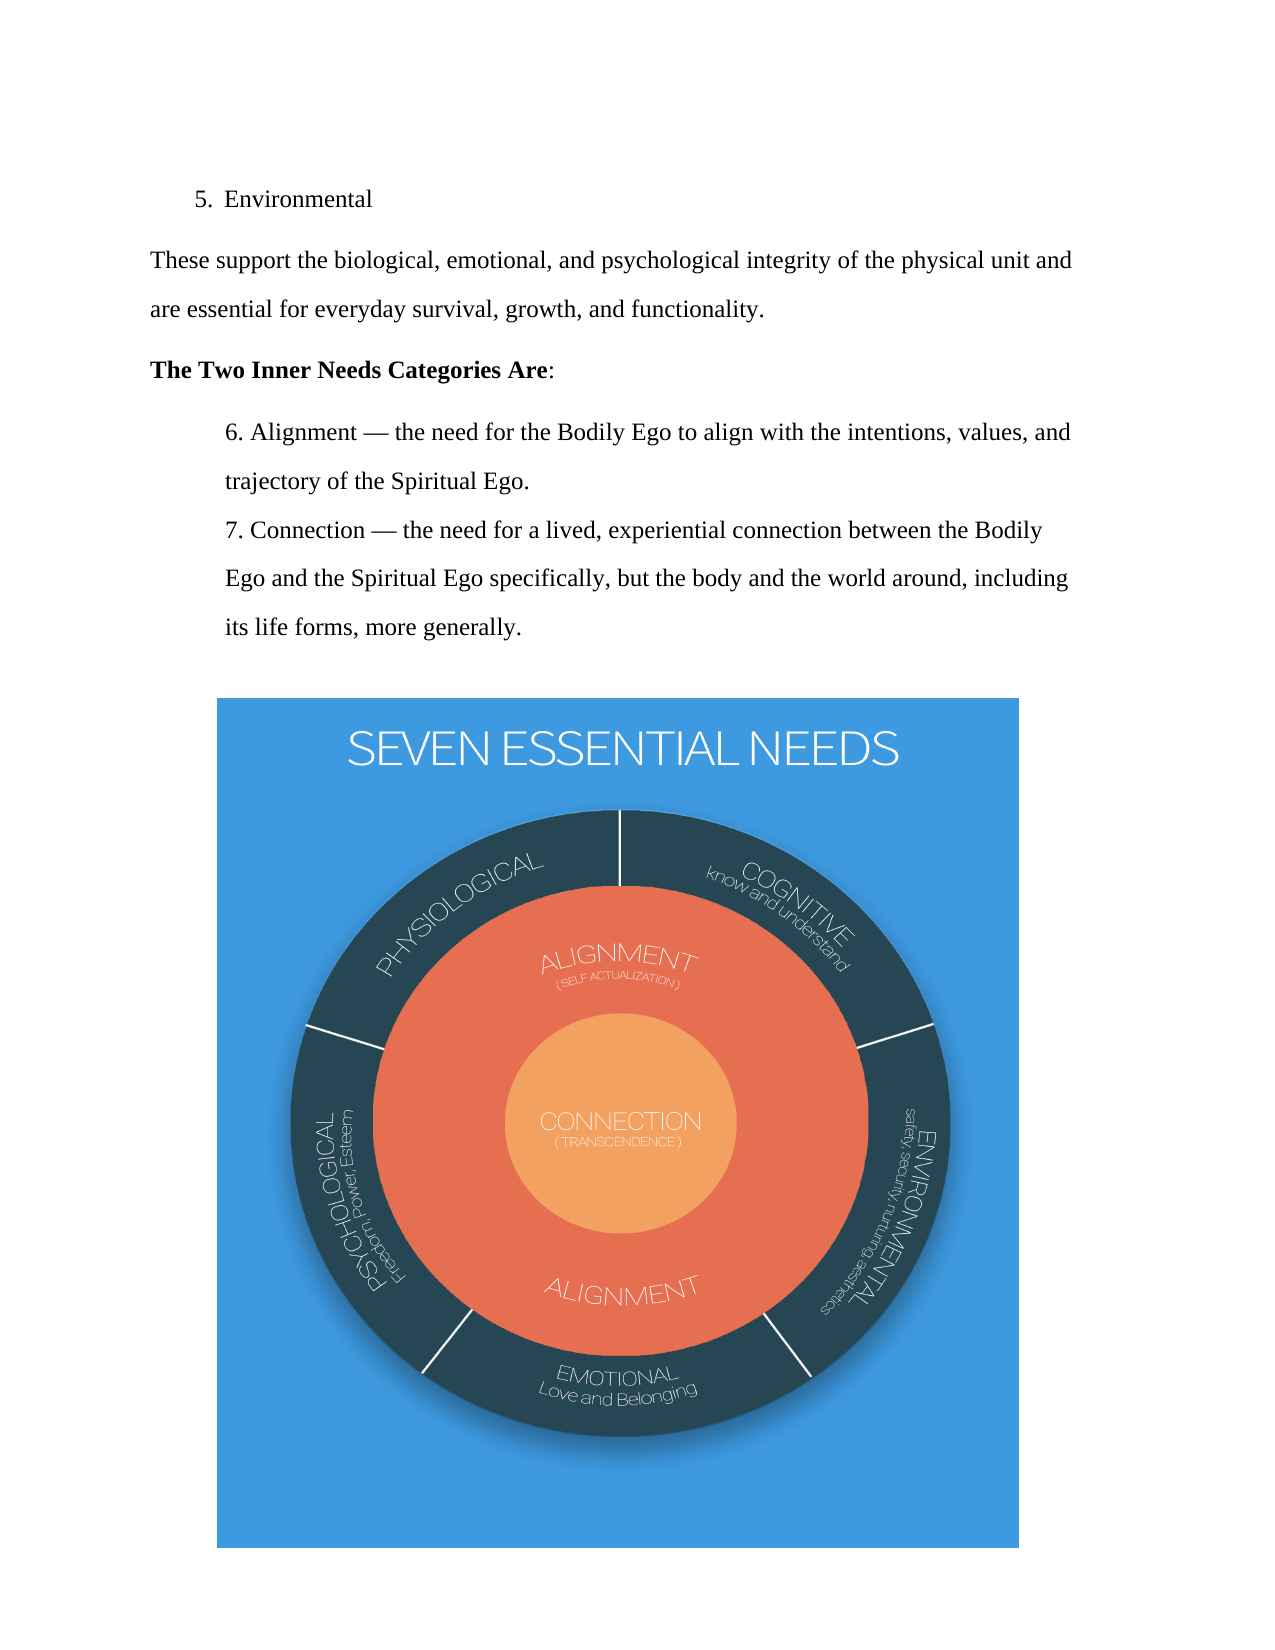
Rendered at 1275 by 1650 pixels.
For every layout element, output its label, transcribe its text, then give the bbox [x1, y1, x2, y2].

text The Two Inner Needs Categories Are: [150, 356, 1087, 384]
list Environmental [194, 184, 1087, 213]
picture [217, 698, 1019, 1548]
text These support the biological, emotional, and psychological integrity of the physical unit and are essential for everyday survival, growth, and functionality. [150, 245, 1087, 323]
text 6. Alignment — the need for the Bodily Ego to align with the intentions, values, and trajectory of the Spiritual Ego. 7. Connection — the need for a lived, experiential connection between the Bodily Ego and the Spiritual Ego specifically, but the body and the world around, including its life forms, more generally. [225, 417, 1087, 641]
